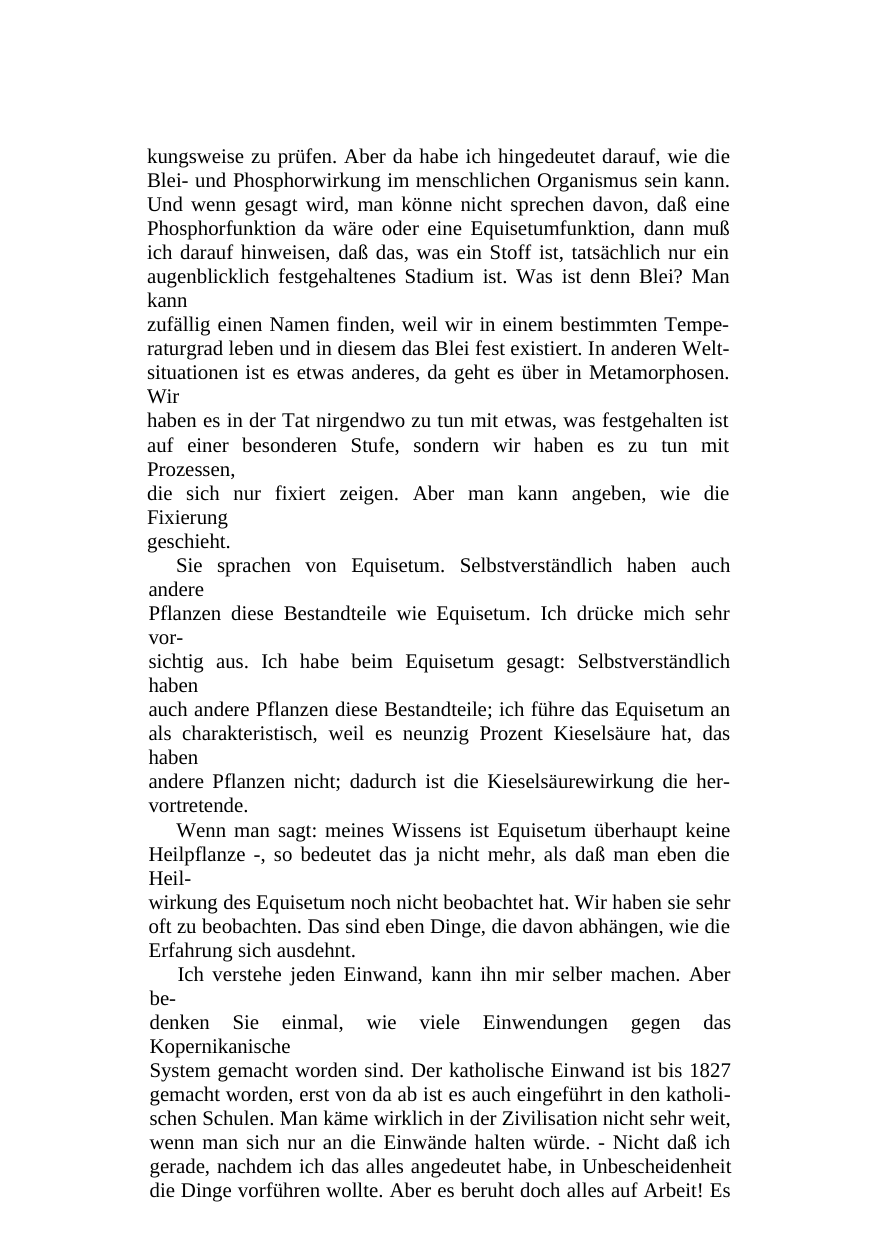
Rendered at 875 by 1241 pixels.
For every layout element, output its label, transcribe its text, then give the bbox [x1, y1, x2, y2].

text Ich verstehe jeden Einwand, kann ihn mir selber machen. Aber be- denken Sie einmal, wie viele Einwendungen gegen das Kopernikanische System gemacht worden sind. Der katholische Einwand ist bis 1827 gemacht worden, erst von da ab ist es auch eingeführt in den katholi- schen Schulen. Man käme wirklich in der Zivilisation nicht sehr weit, wenn man sich nur an die Einwände halten würde. - Nicht daß ich gerade, nachdem ich das alles angedeutet habe, in Unbescheidenheit die Dinge vorführen wollte. Aber es beruht doch alles auf Arbeit! Es [149, 962, 732, 1202]
text Wenn man sagt: meines Wissens ist Equisetum überhaupt keine Heilpflanze -, so bedeutet das ja nicht mehr, als daß man eben die Heil- wirkung des Equisetum noch nicht beobachtet hat. Wir haben sie sehr oft zu beobachten. Das sind eben Dinge, die davon abhängen, wie die Erfahrung sich ausdehnt. [148, 817, 731, 962]
text kungsweise zu prüfen. Aber da habe ich hingedeutet darauf, wie die Blei- und Phosphorwirkung im menschlichen Organismus sein kann. Und wenn gesagt wird, man könne nicht sprechen davon, daß eine Phosphorfunktion da wäre oder eine Equisetumfunktion, dann muß ich darauf hinweisen, daß das, was ein Stoff ist, tatsächlich nur ein augenblicklich festgehaltenes Stadium ist. Was ist denn Blei? Man kann zufällig einen Namen finden, weil wir in einem bestimmten Tempe- raturgrad leben und in diesem das Blei fest existiert. In anderen Welt- situationen ist es etwas anderes, da geht es über in Metamorphosen. Wir haben es in der Tat nirgendwo zu tun mit etwas, was festgehalten ist auf einer besonderen Stufe, sondern wir haben es zu tun mit Prozessen, die sich nur fixiert zeigen. Aber man kann angeben, wie die Fixierung geschieht. [147, 144, 730, 553]
text Sie sprachen von Equisetum. Selbstverständlich haben auch andere Pflanzen diese Bestandteile wie Equisetum. Ich drücke mich sehr vor- sichtig aus. Ich habe beim Equisetum gesagt: Selbstverständlich haben auch andere Pflanzen diese Bestandteile; ich führe das Equisetum an als charakteristisch, weil es neunzig Prozent Kieselsäure hat, das haben andere Pflanzen nicht; dadurch ist die Kieselsäurewirkung die her- vortretende. [148, 553, 731, 817]
